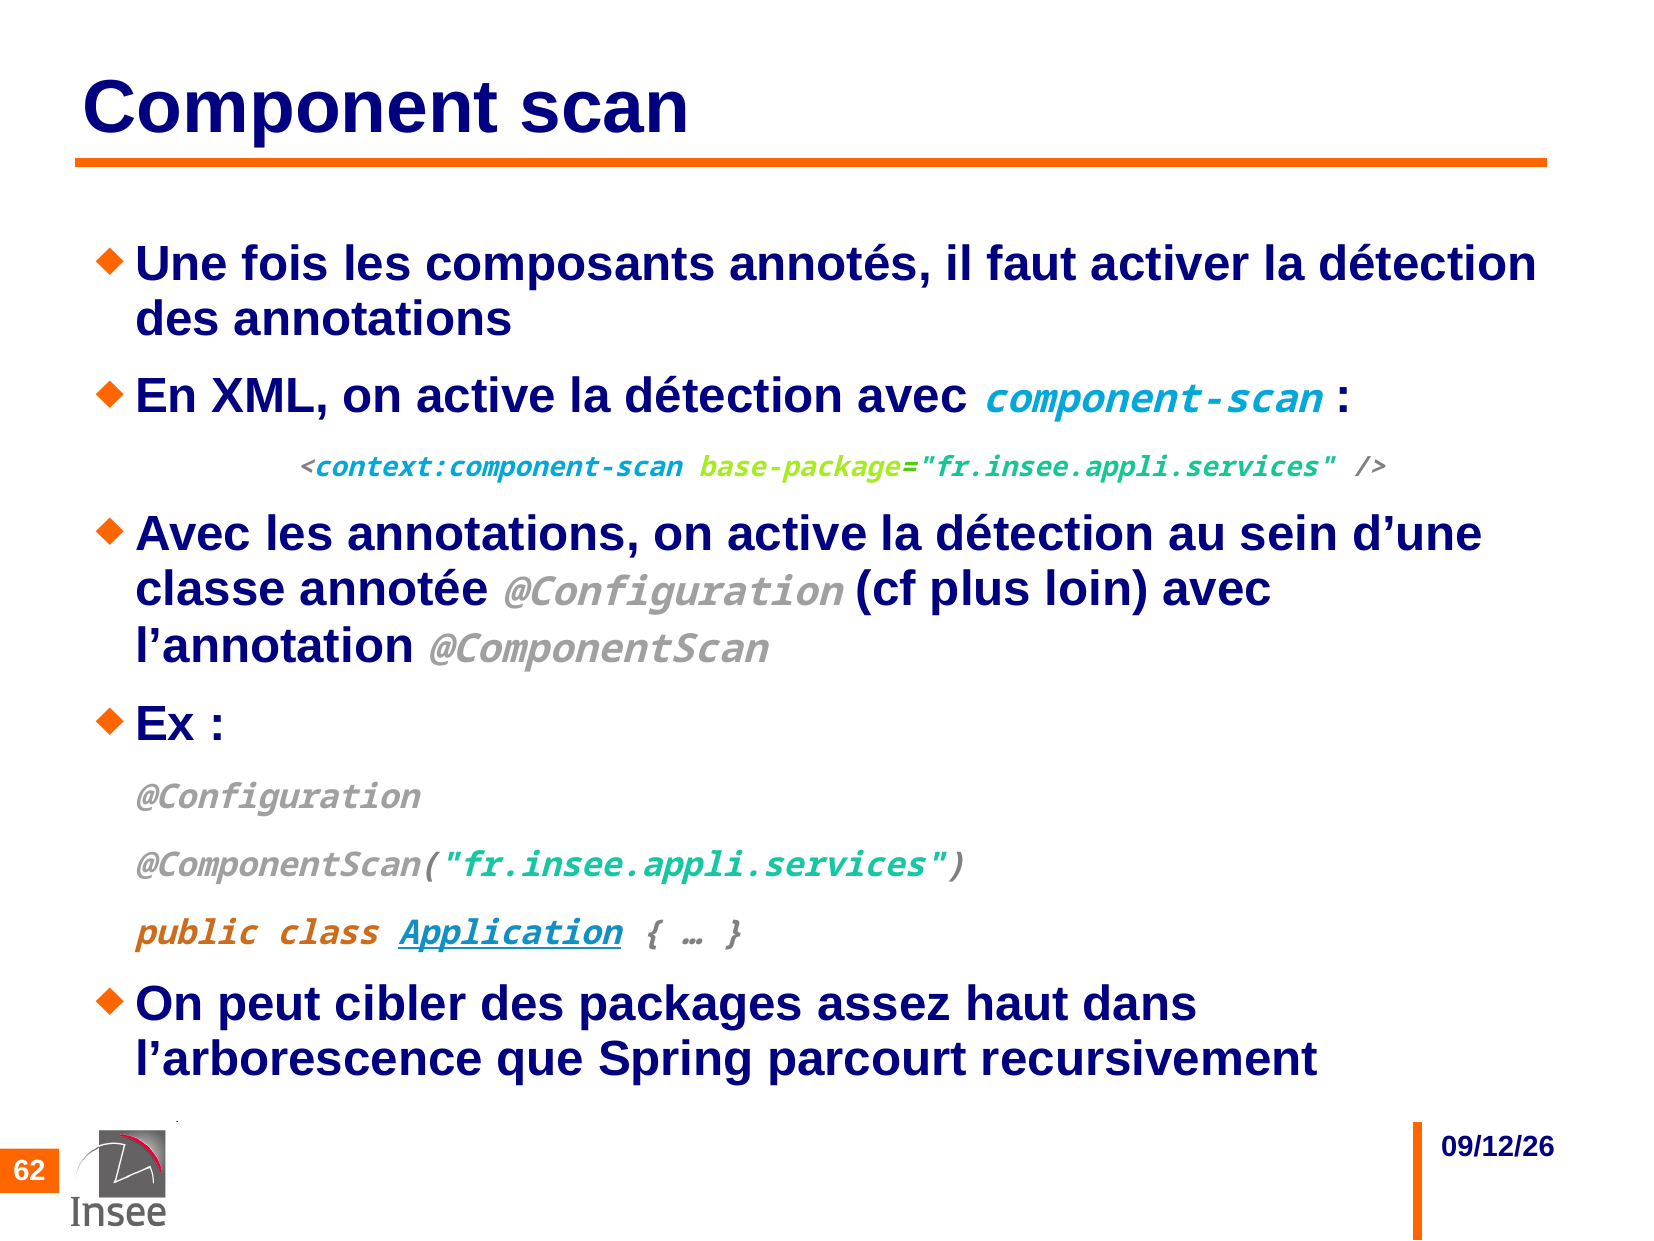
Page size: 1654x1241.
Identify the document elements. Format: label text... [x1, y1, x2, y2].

picture [62, 1121, 178, 1241]
list Une fois les composants annotés, il faut activer la détection des annotations En XML, on active la détection avec component-scan : <context:component-scan base-package="fr.insee.appli.services" /> Avec les annotations, on active la détection au sein d’une classe annotée @Configuration (cf plus loin) avec l’annotation @ComponentScan Ex : @Configuration @ComponentScan("fr.insee.appli.services") public class Application { … } On peut cibler des packages assez haut dans l’arborescence que Spring parcourt recursivement [82, 236, 1548, 1087]
title Component scan [82, 49, 1619, 163]
